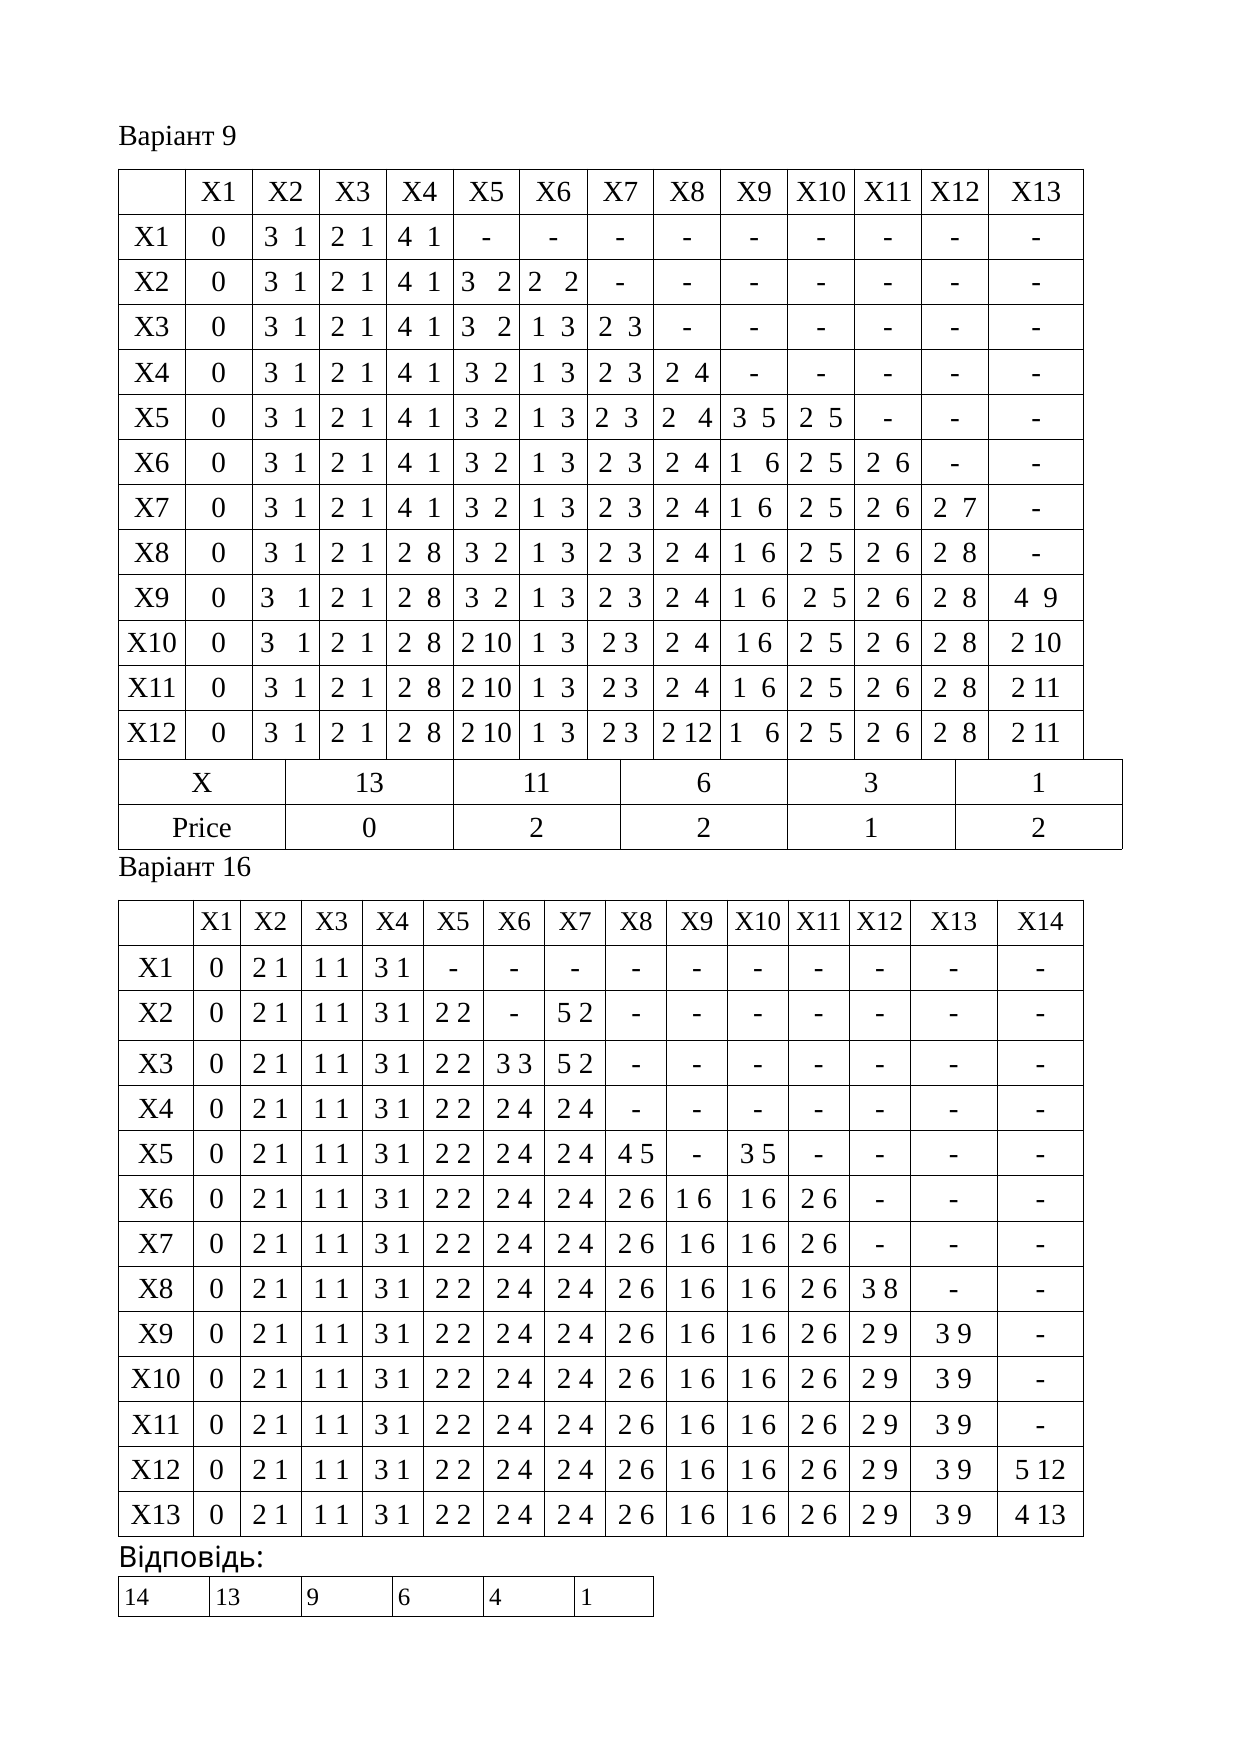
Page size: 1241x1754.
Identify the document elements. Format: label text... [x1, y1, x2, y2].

table_cell 3 1 [253, 530, 319, 574]
table_cell 2 2 [520, 260, 587, 304]
table_cell 4 1 [387, 350, 453, 394]
table_cell 0 [186, 260, 252, 304]
table_cell - [667, 991, 727, 1040]
table_cell 1 6 [667, 1357, 727, 1401]
table_cell - [998, 1357, 1083, 1401]
table_cell 2 3 [588, 485, 653, 529]
table_cell 3 1 [253, 440, 319, 484]
table_cell 2 1 [320, 621, 386, 664]
table_cell - [989, 485, 1083, 529]
table_cell 2 8 [922, 530, 988, 574]
table_cell - [998, 1086, 1083, 1130]
table_cell 2 6 [855, 530, 921, 574]
table_cell 5 2 [545, 1041, 605, 1085]
table_cell 1 6 [667, 1267, 727, 1311]
table_cell X5 [119, 1131, 193, 1175]
table_cell 2 4 [484, 1312, 544, 1356]
table_cell 2 6 [789, 1312, 849, 1356]
table_cell 1 6 [667, 1447, 727, 1491]
table_cell X9 [119, 1312, 193, 1356]
table_header 6 [621, 760, 787, 804]
table_cell - [654, 305, 720, 349]
table_cell 1 [788, 805, 955, 849]
table_cell - [998, 1131, 1083, 1175]
table_cell 2 2 [424, 1492, 483, 1536]
table_cell 2 3 [588, 395, 653, 439]
table_cell 2 3 [588, 575, 653, 619]
table_cell 4 1 [387, 215, 453, 259]
table_cell 1 6 [667, 1492, 727, 1536]
table_header X4 [363, 901, 423, 944]
table_cell 2 5 [788, 440, 854, 484]
table_cell X11 [119, 666, 185, 710]
table_cell 2 8 [922, 621, 988, 664]
table_cell 2 4 [545, 1222, 605, 1266]
table_cell 0 [186, 485, 252, 529]
table_cell 2 9 [850, 1447, 910, 1491]
table_cell 2 9 [850, 1492, 910, 1536]
table_cell 2 4 [484, 1447, 544, 1491]
table_cell 2 12 [654, 711, 720, 759]
table_cell - [922, 395, 988, 439]
table_cell 2 4 [654, 350, 720, 394]
table_cell 0 [186, 530, 252, 574]
table_cell 2 6 [789, 1357, 849, 1401]
table_cell 2 10 [454, 621, 519, 664]
table_header Х14 [998, 901, 1083, 944]
table_cell - [911, 1267, 997, 1311]
table_cell 1 3 [520, 711, 587, 759]
table_cell 3 1 [363, 946, 423, 990]
table_cell 2 4 [484, 1402, 544, 1446]
table_cell 2 4 [484, 1086, 544, 1130]
table_cell - [911, 1086, 997, 1130]
table_cell 2 8 [387, 621, 453, 664]
table_cell - [855, 350, 921, 394]
table_cell 3 2 [454, 395, 519, 439]
table_cell 2 6 [606, 1312, 666, 1356]
table_cell X9 [119, 575, 185, 619]
table_header 3 [788, 760, 955, 804]
table_cell 3 1 [363, 1222, 423, 1266]
table_cell 4 13 [998, 1492, 1083, 1536]
table_cell 0 [186, 666, 252, 710]
table_cell 3 1 [253, 575, 319, 619]
table_cell 2 1 [241, 946, 301, 990]
table_cell 2 10 [989, 621, 1083, 664]
table_cell 1 6 [728, 1312, 788, 1356]
table_cell 3 9 [911, 1357, 997, 1401]
table_cell 5 2 [545, 991, 605, 1040]
table_cell 2 9 [850, 1402, 910, 1446]
table_header [119, 901, 193, 944]
table_cell 2 1 [320, 666, 386, 710]
table_cell - [721, 305, 787, 349]
table_cell 2 6 [855, 440, 921, 484]
table_cell 0 [186, 711, 252, 759]
table_cell - [911, 1222, 997, 1266]
table_cell - [788, 215, 854, 259]
table_cell 2 2 [424, 1402, 483, 1446]
table_header 1 [575, 1577, 653, 1616]
table_cell - [728, 991, 788, 1040]
table_cell - [922, 440, 988, 484]
table_header X11 [789, 901, 849, 944]
table_cell 2 6 [789, 1267, 849, 1311]
table_cell 2 4 [654, 666, 720, 710]
table_cell 2 3 [588, 711, 653, 759]
table_cell X2 [119, 991, 193, 1040]
table_cell - [728, 1041, 788, 1085]
table_cell X6 [119, 1176, 193, 1221]
table_cell 1 3 [520, 575, 587, 619]
table_cell - [989, 530, 1083, 574]
table_cell 2 [454, 805, 620, 849]
table_cell 1 3 [520, 485, 587, 529]
table_cell Price [119, 805, 285, 849]
table_cell 2 1 [241, 1312, 301, 1356]
table_cell 2 8 [387, 711, 453, 759]
table_cell 2 1 [320, 485, 386, 529]
table_cell 0 [186, 395, 252, 439]
table_cell 2 5 [788, 666, 854, 710]
table_cell 2 1 [320, 260, 386, 304]
table_cell 2 6 [789, 1222, 849, 1266]
table_cell 2 2 [424, 1447, 483, 1491]
table_cell - [998, 991, 1083, 1040]
table_cell - [606, 946, 666, 990]
text Відповідь: [118, 1536, 1122, 1576]
table_cell - [998, 1402, 1083, 1446]
table_cell 3 5 [728, 1131, 788, 1175]
table_cell 1 6 [721, 575, 787, 619]
table_cell 2 1 [320, 575, 386, 619]
table_cell - [545, 946, 605, 990]
table_header 4 [484, 1577, 574, 1616]
table_header X5 [424, 901, 483, 944]
table_cell 2 4 [484, 1176, 544, 1221]
table_cell - [588, 215, 653, 259]
table_cell - [606, 1041, 666, 1085]
table_cell - [484, 946, 544, 990]
table_cell X12 [119, 1447, 193, 1491]
table_cell 1 1 [302, 1222, 362, 1266]
table_cell - [911, 1041, 997, 1085]
table_cell 4 5 [606, 1131, 666, 1175]
text Варіант 9 [118, 118, 1122, 152]
table_header 1 [956, 760, 1122, 804]
table_cell 2 4 [545, 1447, 605, 1491]
table_cell - [454, 215, 519, 259]
table_cell - [922, 305, 988, 349]
table_header X8 [606, 901, 666, 944]
table_cell 2 6 [789, 1402, 849, 1446]
table_cell 4 1 [387, 395, 453, 439]
table_cell 1 6 [728, 1492, 788, 1536]
table_cell 3 1 [253, 395, 319, 439]
table_cell X11 [119, 1402, 193, 1446]
table_cell 2 6 [606, 1402, 666, 1446]
table_cell 2 3 [588, 530, 653, 574]
table_cell 2 1 [320, 350, 386, 394]
table_cell 2 5 [788, 621, 854, 664]
table_cell 2 8 [387, 666, 453, 710]
table_cell 3 1 [253, 260, 319, 304]
table_cell 1 6 [667, 1176, 727, 1221]
table_cell - [922, 260, 988, 304]
table_cell 3 2 [454, 530, 519, 574]
table_cell 1 1 [302, 1447, 362, 1491]
table_cell 1 3 [520, 666, 587, 710]
table_cell 2 1 [241, 1131, 301, 1175]
table_cell 2 4 [484, 1131, 544, 1175]
table_cell 2 4 [654, 530, 720, 574]
table_cell - [788, 260, 854, 304]
table_cell 2 6 [789, 1447, 849, 1491]
table_cell 2 6 [606, 1447, 666, 1491]
table_cell 3 9 [911, 1312, 997, 1356]
table_cell X12 [119, 711, 185, 759]
table_cell 0 [186, 350, 252, 394]
table_cell 0 [194, 1131, 240, 1175]
table_header X10 [728, 901, 788, 944]
table_cell 2 1 [241, 1041, 301, 1085]
table_cell X3 [119, 1041, 193, 1085]
table_cell 2 [956, 805, 1122, 849]
table_cell 4 1 [387, 440, 453, 484]
table_cell 2 9 [850, 1357, 910, 1401]
table_header X13 [989, 170, 1083, 213]
table_cell - [998, 1041, 1083, 1085]
table_cell 0 [194, 1041, 240, 1085]
table_cell 1 6 [721, 530, 787, 574]
table_cell 1 6 [728, 1402, 788, 1446]
table_cell - [989, 395, 1083, 439]
table_header X7 [588, 170, 653, 213]
table_cell - [911, 1131, 997, 1175]
table_cell 2 4 [654, 621, 720, 664]
table_cell 1 1 [302, 991, 362, 1040]
table_cell X7 [119, 1222, 193, 1266]
table_cell 2 7 [922, 485, 988, 529]
table_header X2 [253, 170, 319, 213]
table_header X9 [667, 901, 727, 944]
table_cell - [922, 215, 988, 259]
table_cell 1 1 [302, 1312, 362, 1356]
table_cell 2 4 [484, 1222, 544, 1266]
table_cell - [911, 1176, 997, 1221]
table_cell 1 1 [302, 1492, 362, 1536]
table_cell - [911, 946, 997, 990]
table_cell 2 10 [454, 711, 519, 759]
table_cell 2 6 [606, 1176, 666, 1221]
table_cell 0 [186, 305, 252, 349]
table_cell 2 3 [588, 440, 653, 484]
table_cell - [989, 440, 1083, 484]
table_cell X4 [119, 350, 185, 394]
table_cell 2 1 [241, 1402, 301, 1446]
table_header 13 [286, 760, 453, 804]
table_cell - [850, 991, 910, 1040]
table_cell 0 [194, 991, 240, 1040]
table_cell 1 6 [728, 1447, 788, 1491]
table_cell - [850, 946, 910, 990]
table_header X1 [186, 170, 252, 213]
table_cell 2 1 [320, 711, 386, 759]
table_cell - [424, 946, 483, 990]
table_cell - [588, 260, 653, 304]
table_cell 2 2 [424, 991, 483, 1040]
table_cell 2 3 [588, 666, 653, 710]
table_cell X8 [119, 1267, 193, 1311]
table_cell 2 2 [424, 1222, 483, 1266]
table_header X8 [654, 170, 720, 213]
table_cell 0 [194, 1357, 240, 1401]
table_header 11 [454, 760, 620, 804]
table_cell - [989, 350, 1083, 394]
table_cell - [788, 305, 854, 349]
table_cell 3 1 [363, 1086, 423, 1130]
table_cell 1 6 [721, 621, 787, 664]
table_cell 2 4 [545, 1176, 605, 1221]
table_cell 3 1 [363, 1447, 423, 1491]
table_cell 3 2 [454, 305, 519, 349]
table_cell - [484, 991, 544, 1040]
table_cell 3 1 [363, 1312, 423, 1356]
table_cell 2 6 [855, 711, 921, 759]
table_cell - [788, 350, 854, 394]
table_cell - [789, 946, 849, 990]
table_cell - [721, 215, 787, 259]
table_cell 2 2 [424, 1267, 483, 1311]
table_cell 1 1 [302, 1131, 362, 1175]
table_cell 1 1 [302, 1176, 362, 1221]
table_cell 2 8 [922, 666, 988, 710]
table_cell - [728, 946, 788, 990]
table_header X7 [545, 901, 605, 944]
table_header X [119, 760, 285, 804]
table_cell 0 [194, 1312, 240, 1356]
table_cell - [667, 1086, 727, 1130]
table_cell X1 [119, 215, 185, 259]
table_cell 1 3 [520, 350, 587, 394]
table_cell 4 1 [387, 305, 453, 349]
text Варіант 16 [118, 850, 1122, 883]
table_cell 4 1 [387, 485, 453, 529]
table_cell 2 8 [387, 530, 453, 574]
table_cell 1 1 [302, 1402, 362, 1446]
table_header X6 [484, 901, 544, 944]
table_cell 2 [621, 805, 787, 849]
table_header X5 [454, 170, 519, 213]
table_cell 1 1 [302, 1041, 362, 1085]
table_cell 3 9 [911, 1492, 997, 1536]
table_cell - [998, 1222, 1083, 1266]
table_cell 3 1 [363, 1402, 423, 1446]
table_cell - [855, 215, 921, 259]
table_cell 1 3 [520, 440, 587, 484]
table_cell 2 2 [424, 1312, 483, 1356]
table_cell 1 3 [520, 530, 587, 574]
table_cell 1 6 [667, 1312, 727, 1356]
table_header X13 [911, 901, 997, 944]
table_cell 0 [286, 805, 453, 849]
table_cell X7 [119, 485, 185, 529]
table_cell 2 2 [424, 1176, 483, 1221]
table_cell - [998, 1267, 1083, 1311]
table_cell 2 10 [454, 666, 519, 710]
table_header 6 [393, 1577, 483, 1616]
table_cell 3 1 [363, 1492, 423, 1536]
table_cell 2 3 [588, 621, 653, 664]
table_cell 3 1 [363, 1131, 423, 1175]
table_cell X10 [119, 621, 185, 664]
table_cell - [989, 305, 1083, 349]
table_cell 2 3 [588, 305, 653, 349]
table_cell 0 [194, 1086, 240, 1130]
table_header X10 [788, 170, 854, 213]
table_cell Х13 [119, 1492, 193, 1536]
table_cell 3 3 [484, 1041, 544, 1085]
table_cell 3 9 [911, 1447, 997, 1491]
table_cell 4 9 [989, 575, 1083, 619]
table_cell - [989, 215, 1083, 259]
table_cell - [850, 1222, 910, 1266]
table_cell - [789, 1041, 849, 1085]
table_cell 1 6 [728, 1176, 788, 1221]
table_cell 0 [194, 1447, 240, 1491]
table_cell - [998, 1312, 1083, 1356]
table_cell 1 6 [667, 1402, 727, 1446]
table_cell - [789, 1131, 849, 1175]
table_cell 1 1 [302, 1086, 362, 1130]
table_cell 0 [186, 575, 252, 619]
table_cell 2 4 [484, 1492, 544, 1536]
table_cell 3 1 [253, 350, 319, 394]
table_cell 2 5 [788, 395, 854, 439]
table_cell 3 2 [454, 260, 519, 304]
table_cell 2 4 [545, 1086, 605, 1130]
table_cell - [606, 991, 666, 1040]
table_header X3 [302, 901, 362, 944]
table_cell 2 8 [387, 575, 453, 619]
table_header X12 [850, 901, 910, 944]
table_cell 1 3 [520, 395, 587, 439]
table_cell 3 1 [253, 485, 319, 529]
table_cell 3 9 [911, 1402, 997, 1446]
table_cell 2 1 [320, 530, 386, 574]
table_cell 2 1 [241, 1176, 301, 1221]
table_cell 3 1 [363, 1267, 423, 1311]
table_cell 2 5 [788, 711, 854, 759]
table_cell X2 [119, 260, 185, 304]
table_cell 2 6 [606, 1492, 666, 1536]
table_cell X6 [119, 440, 185, 484]
table_cell 1 6 [728, 1267, 788, 1311]
table_cell 0 [186, 215, 252, 259]
table_cell 3 1 [363, 1357, 423, 1401]
table_cell 3 1 [253, 621, 319, 664]
table_cell 2 1 [320, 305, 386, 349]
table_cell 2 4 [545, 1402, 605, 1446]
table_cell 1 3 [520, 305, 587, 349]
table_cell 1 6 [721, 485, 787, 529]
table_cell 2 4 [545, 1492, 605, 1536]
table_cell X5 [119, 395, 185, 439]
table_cell 0 [194, 1176, 240, 1221]
table_header X12 [922, 170, 988, 213]
table_cell - [850, 1131, 910, 1175]
table_cell 1 6 [721, 440, 787, 484]
table_cell - [998, 1176, 1083, 1221]
table_header X1 [194, 901, 240, 944]
table_cell 0 [194, 1402, 240, 1446]
table_cell - [789, 1086, 849, 1130]
table_cell - [850, 1086, 910, 1130]
table_cell 2 1 [241, 991, 301, 1040]
table_cell 3 1 [253, 215, 319, 259]
table_cell - [667, 946, 727, 990]
table_cell 2 6 [789, 1492, 849, 1536]
table_cell X8 [119, 530, 185, 574]
table_header [119, 170, 185, 213]
table_cell 3 8 [850, 1267, 910, 1311]
table_cell 2 4 [545, 1312, 605, 1356]
table_cell 2 1 [241, 1447, 301, 1491]
table_cell - [989, 260, 1083, 304]
table_cell 2 4 [654, 395, 720, 439]
table_cell 1 1 [302, 1267, 362, 1311]
table_cell - [667, 1131, 727, 1175]
table_cell 3 2 [454, 575, 519, 619]
table_cell - [850, 1041, 910, 1085]
table_cell 2 6 [606, 1267, 666, 1311]
table_cell 1 3 [520, 621, 587, 664]
table_cell - [911, 991, 997, 1040]
table_cell - [850, 1176, 910, 1221]
table_cell 1 1 [302, 1357, 362, 1401]
table_cell - [855, 305, 921, 349]
table_cell 1 6 [667, 1222, 727, 1266]
table_cell - [667, 1041, 727, 1085]
table_cell X1 [119, 946, 193, 990]
table_cell 0 [194, 1492, 240, 1536]
table_cell 3 1 [253, 711, 319, 759]
table_cell 3 1 [253, 305, 319, 349]
table_cell 2 6 [855, 575, 921, 619]
table_cell 2 11 [989, 666, 1083, 710]
table_cell 0 [186, 621, 252, 664]
table_cell X3 [119, 305, 185, 349]
table_header 13 [210, 1577, 301, 1616]
table_cell - [721, 350, 787, 394]
table_cell 2 4 [484, 1357, 544, 1401]
table_cell - [728, 1086, 788, 1130]
table_cell - [520, 215, 587, 259]
table_cell 1 6 [721, 711, 787, 759]
table_cell X10 [119, 1357, 193, 1401]
table_cell 3 1 [363, 1176, 423, 1221]
table_cell 0 [194, 1267, 240, 1311]
table_cell 1 6 [721, 666, 787, 710]
table_header X2 [241, 901, 301, 944]
table_cell 2 1 [241, 1357, 301, 1401]
table_header X11 [855, 170, 921, 213]
table_cell 3 2 [454, 350, 519, 394]
table_cell 4 1 [387, 260, 453, 304]
table_cell 2 3 [588, 350, 653, 394]
table_cell 5 12 [998, 1447, 1083, 1491]
table_cell - [855, 260, 921, 304]
table_cell 2 6 [606, 1222, 666, 1266]
table_cell 3 2 [454, 440, 519, 484]
table_cell 2 6 [789, 1176, 849, 1221]
table_cell 2 4 [545, 1131, 605, 1175]
table_cell - [922, 350, 988, 394]
table_cell 2 4 [484, 1267, 544, 1311]
table_cell 2 4 [654, 575, 720, 619]
table_cell 2 1 [241, 1222, 301, 1266]
table_cell - [606, 1086, 666, 1130]
table_cell 2 6 [855, 621, 921, 664]
table_header X4 [387, 170, 453, 213]
table_cell 2 1 [241, 1267, 301, 1311]
table_cell 2 1 [320, 215, 386, 259]
table_cell 3 1 [363, 1041, 423, 1085]
table_cell 3 2 [454, 485, 519, 529]
table_cell 2 1 [320, 395, 386, 439]
table_cell 2 2 [424, 1131, 483, 1175]
table_cell 0 [194, 1222, 240, 1266]
table_cell 3 5 [721, 395, 787, 439]
table_cell 2 1 [241, 1086, 301, 1130]
table_cell 2 4 [654, 485, 720, 529]
table_cell 2 5 [788, 530, 854, 574]
table_cell 2 11 [989, 711, 1083, 759]
table_header 14 [119, 1577, 209, 1616]
table_cell 2 4 [545, 1357, 605, 1401]
table_cell 1 6 [728, 1222, 788, 1266]
table_cell - [654, 260, 720, 304]
table_cell 1 1 [302, 946, 362, 990]
table_header X9 [721, 170, 787, 213]
table_cell 2 5 [788, 485, 854, 529]
table_cell 2 6 [855, 666, 921, 710]
table_cell 2 1 [320, 440, 386, 484]
table_cell - [789, 991, 849, 1040]
table_cell 1 6 [728, 1357, 788, 1401]
table_cell 2 5 [788, 575, 854, 619]
table_cell 2 4 [545, 1267, 605, 1311]
table_cell 2 9 [850, 1312, 910, 1356]
table_cell 2 2 [424, 1086, 483, 1130]
table_cell 2 6 [606, 1357, 666, 1401]
table_cell 2 4 [654, 440, 720, 484]
table_cell 2 2 [424, 1041, 483, 1085]
table_header X3 [320, 170, 386, 213]
table_cell 2 8 [922, 711, 988, 759]
table_cell 0 [186, 440, 252, 484]
table_header X6 [520, 170, 587, 213]
table_cell 3 1 [253, 666, 319, 710]
table_cell 2 8 [922, 575, 988, 619]
table_cell - [654, 215, 720, 259]
table_header 9 [302, 1577, 392, 1616]
table_cell - [998, 946, 1083, 990]
table_cell - [855, 395, 921, 439]
table_cell 2 6 [855, 485, 921, 529]
table_cell 2 2 [424, 1357, 483, 1401]
table_cell 2 1 [241, 1492, 301, 1536]
table_cell X4 [119, 1086, 193, 1130]
table_cell 3 1 [363, 991, 423, 1040]
table_cell 0 [194, 946, 240, 990]
table_cell - [721, 260, 787, 304]
